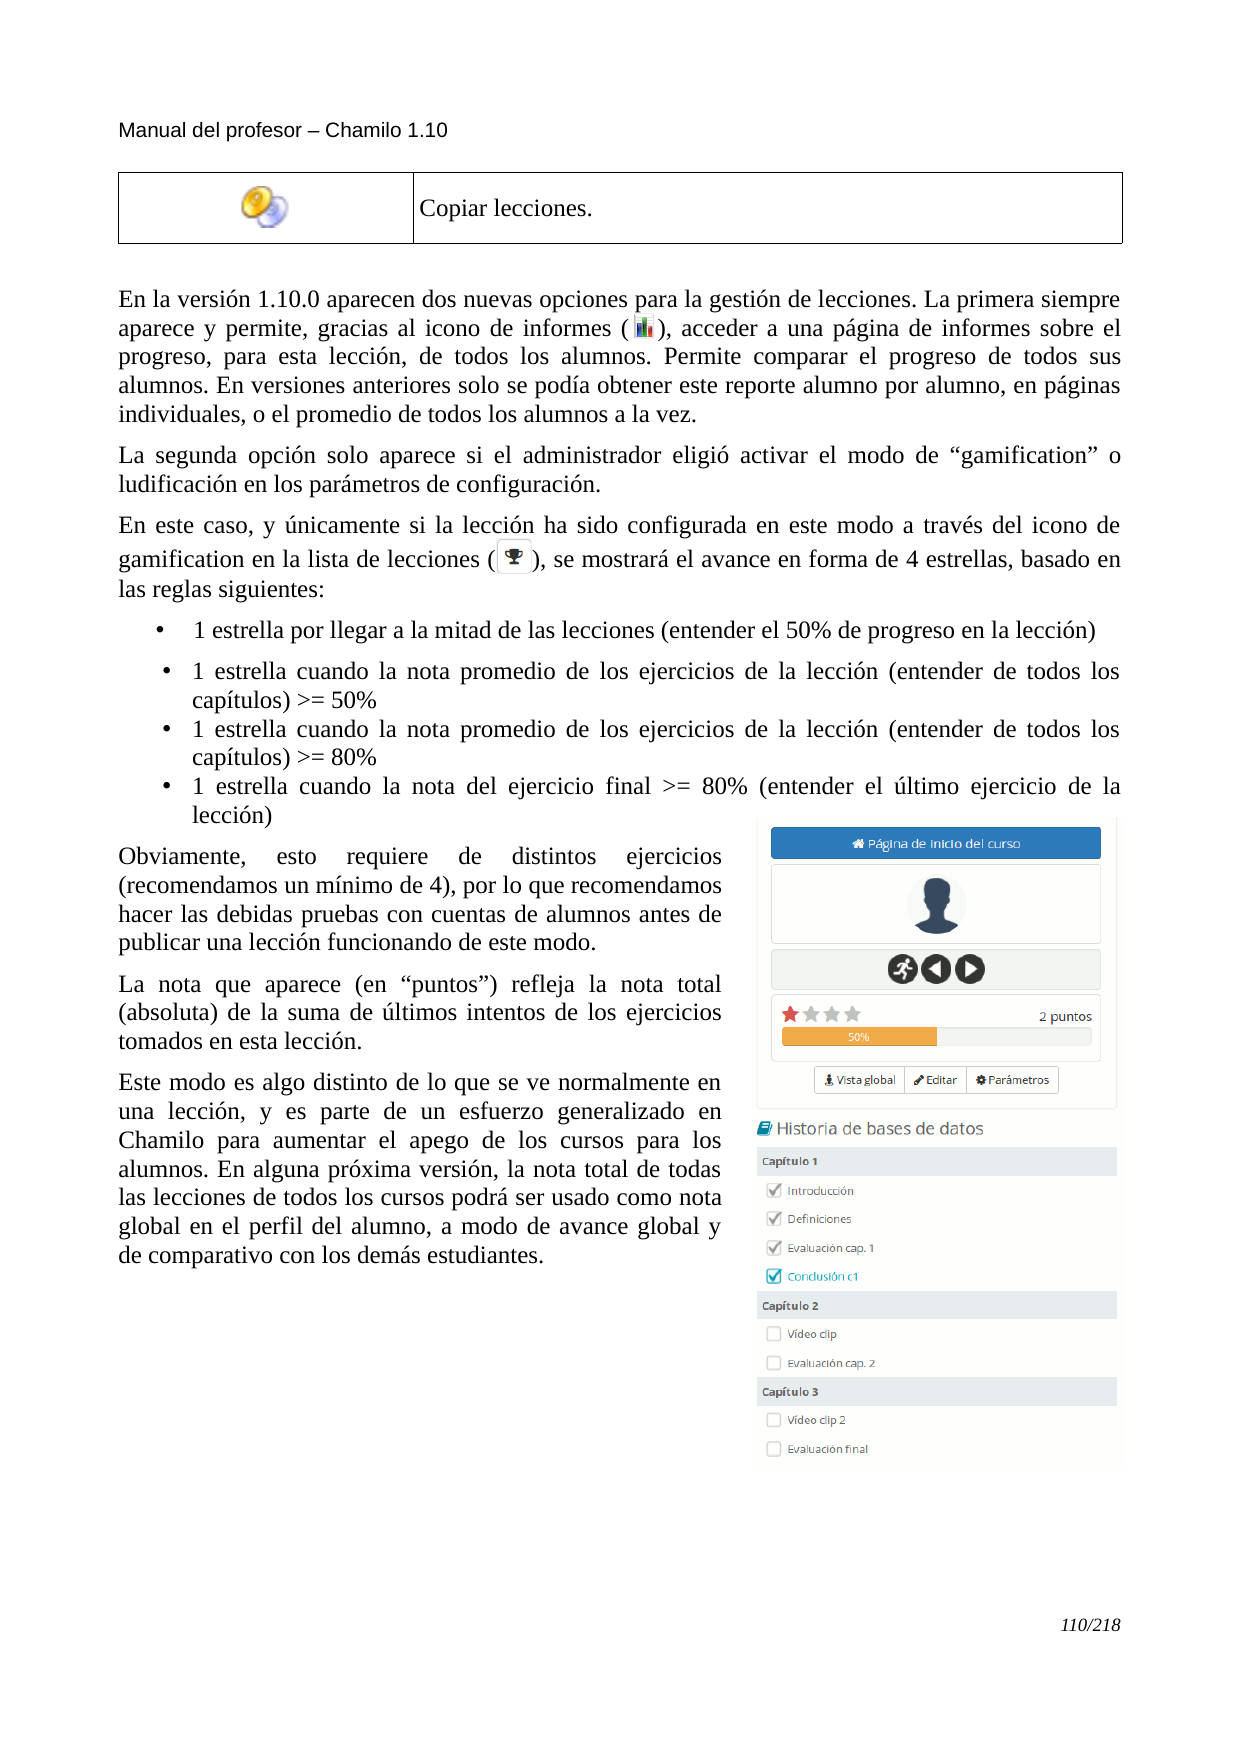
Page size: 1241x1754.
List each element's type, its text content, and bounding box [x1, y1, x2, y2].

list 1 estrella cuando la nota promedio de los ejercicios de la lección (entender de todos los capítulos) >= 50% [162, 656, 1122, 714]
text Obviamente, esto requiere de distintos ejercicios (recomendamos un mínimo de 4), por lo que recomendamos hacer las debidas pruebas con cuentas de alumnos antes de publicar una lección funcionando de este modo. [118, 841, 752, 956]
text En la versión 1.10.0 aparecen dos nuevas opciones para la gestión de lecciones. La primera siempre aparece y permite, gracias al icono de informes (), acceder a una página de informes sobre el progreso, para esta lección, de todos los alumnos. Permite comparar el progreso de todos sus alumnos. En versiones anteriores solo se podía obtener este reporte alumno por alumno, en páginas individuales, o el promedio de todos los alumnos a la vez. [118, 284, 1122, 428]
table_cell Copiar lecciones. [414, 173, 1122, 242]
picture [496, 538, 532, 574]
list 1 estrella cuando la nota del ejercicio final >= 80% (entender el último ejercicio de la lección) [162, 771, 1122, 829]
text Este modo es algo distinto de lo que se ve normalmente en una lección, y es parte de un esfuerzo generalizado en Chamilo para aumentar el apego de los cursos para los alumnos. En alguna próxima versión, la nota total de todas las lecciones de todos los cursos podrá ser usado como nota global en el perfil del alumno, a modo de avance global y de comparativo con los demás estudiantes. [118, 1067, 752, 1269]
picture [752, 817, 1125, 1470]
list 1 estrella cuando la nota promedio de los ejercicios de la lección (entender de todos los capítulos) >= 80% [162, 714, 1122, 771]
text En este caso, y únicamente si la lección ha sido configurada en este modo a través del icono de gamification en la lista de lecciones (), se mostrará el avance en forma de 4 estrellas, basado en las reglas siguientes: [118, 510, 1122, 602]
table_cell [119, 173, 413, 242]
text La segunda opción solo aparece si el administrador eligió activar el modo de “gamification” o ludificación en los parámetros de configuración. [118, 440, 1122, 498]
text La nota que aparece (en “puntos”) refleja la nota total (absoluta) de la suma de últimos intentos de los ejercicios tomados en esta lección. [118, 969, 752, 1055]
picture [240, 186, 291, 228]
picture [630, 312, 658, 340]
list 1 estrella por llegar a la mitad de las lecciones (entender el 50% de progreso en la lección) [156, 615, 1122, 644]
